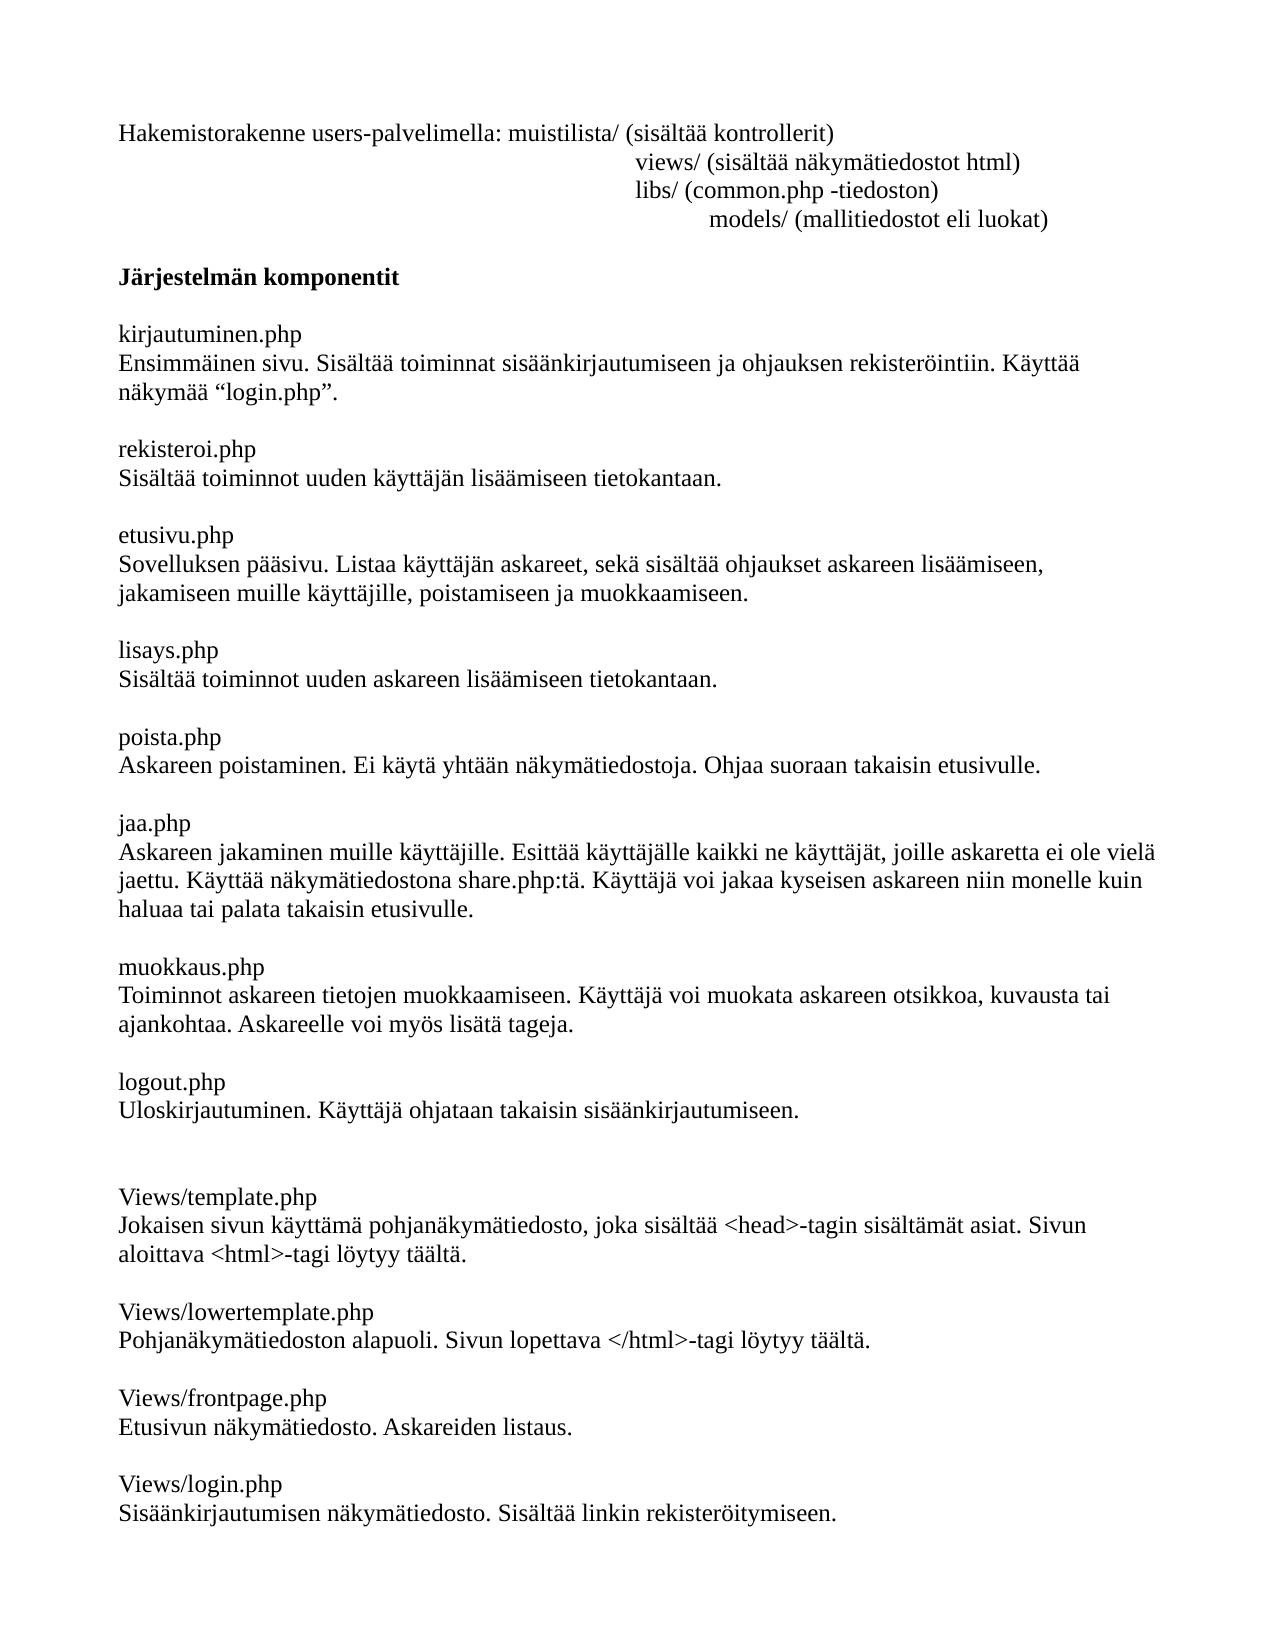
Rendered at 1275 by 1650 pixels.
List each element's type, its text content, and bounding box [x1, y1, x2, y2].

text lisays.php [118, 636, 1157, 664]
text Views/frontpage.php [118, 1383, 1157, 1412]
text logout.php [118, 1067, 1157, 1096]
text Askareen jakaminen muille käyttäjille. Esittää käyttäjälle kaikki ne käyttäjät, joille askaretta ei ole vielä jaettu. Käyttää näkymätiedostona share.php:tä. Käyttäjä voi jakaa kyseisen askareen niin monelle kuin haluaa tai palata takaisin etusivulle. [118, 837, 1157, 923]
text Sisältää toiminnot uuden käyttäjän lisäämiseen tietokantaan. [118, 463, 1157, 492]
text Toiminnot askareen tietojen muokkaamiseen. Käyttäjä voi muokata askareen otsikkoa, kuvausta tai ajankohtaa. Askareelle voi myös lisätä tageja. [118, 981, 1157, 1038]
text Sovelluksen pääsivu. Listaa käyttäjän askareet, sekä sisältää ohjaukset askareen lisäämiseen, jakamiseen muille käyttäjille, poistamiseen ja muokkaamiseen. [118, 549, 1157, 607]
text Etusivun näkymätiedosto. Askareiden listaus. [118, 1412, 1157, 1441]
text libs/ (common.php -tiedoston) [118, 176, 1157, 204]
text rekisteroi.php [118, 434, 1157, 463]
text Sisäänkirjautumisen näkymätiedosto. Sisältää linkin rekisteröitymiseen. [118, 1498, 1157, 1527]
text kirjautuminen.php [118, 319, 1157, 348]
text etusivu.php [118, 521, 1157, 549]
text models/ (mallitiedostot eli luokat) [118, 204, 1157, 233]
text Hakemistorakenne users-palvelimella: muistilista/ (sisältää kontrollerit) [118, 118, 1157, 147]
text Views/login.php [118, 1469, 1157, 1498]
text Views/lowertemplate.php [118, 1297, 1157, 1326]
text views/ (sisältää näkymätiedostot html) [118, 147, 1157, 176]
text Views/template.php [118, 1182, 1157, 1211]
text Askareen poistaminen. Ei käytä yhtään näkymätiedostoja. Ohjaa suoraan takaisin etusivulle. [118, 751, 1157, 779]
text Sisältää toiminnot uuden askareen lisäämiseen tietokantaan. [118, 664, 1157, 693]
text Jokaisen sivun käyttämä pohjanäkymätiedosto, joka sisältää <head>-tagin sisältämät asiat. Sivun aloittava <html>-tagi löytyy täältä. [118, 1211, 1157, 1268]
text Ensimmäinen sivu. Sisältää toiminnat sisäänkirjautumiseen ja ohjauksen rekisteröintiin. Käyttää näkymää “login.php”. [118, 348, 1157, 406]
text muokkaus.php [118, 952, 1157, 981]
text Uloskirjautuminen. Käyttäjä ohjataan takaisin sisäänkirjautumiseen. [118, 1096, 1157, 1124]
text poista.php [118, 722, 1157, 751]
text Järjestelmän komponentit [118, 262, 1157, 291]
text jaa.php [118, 808, 1157, 837]
text Pohjanäkymätiedoston alapuoli. Sivun lopettava </html>-tagi löytyy täältä. [118, 1326, 1157, 1354]
